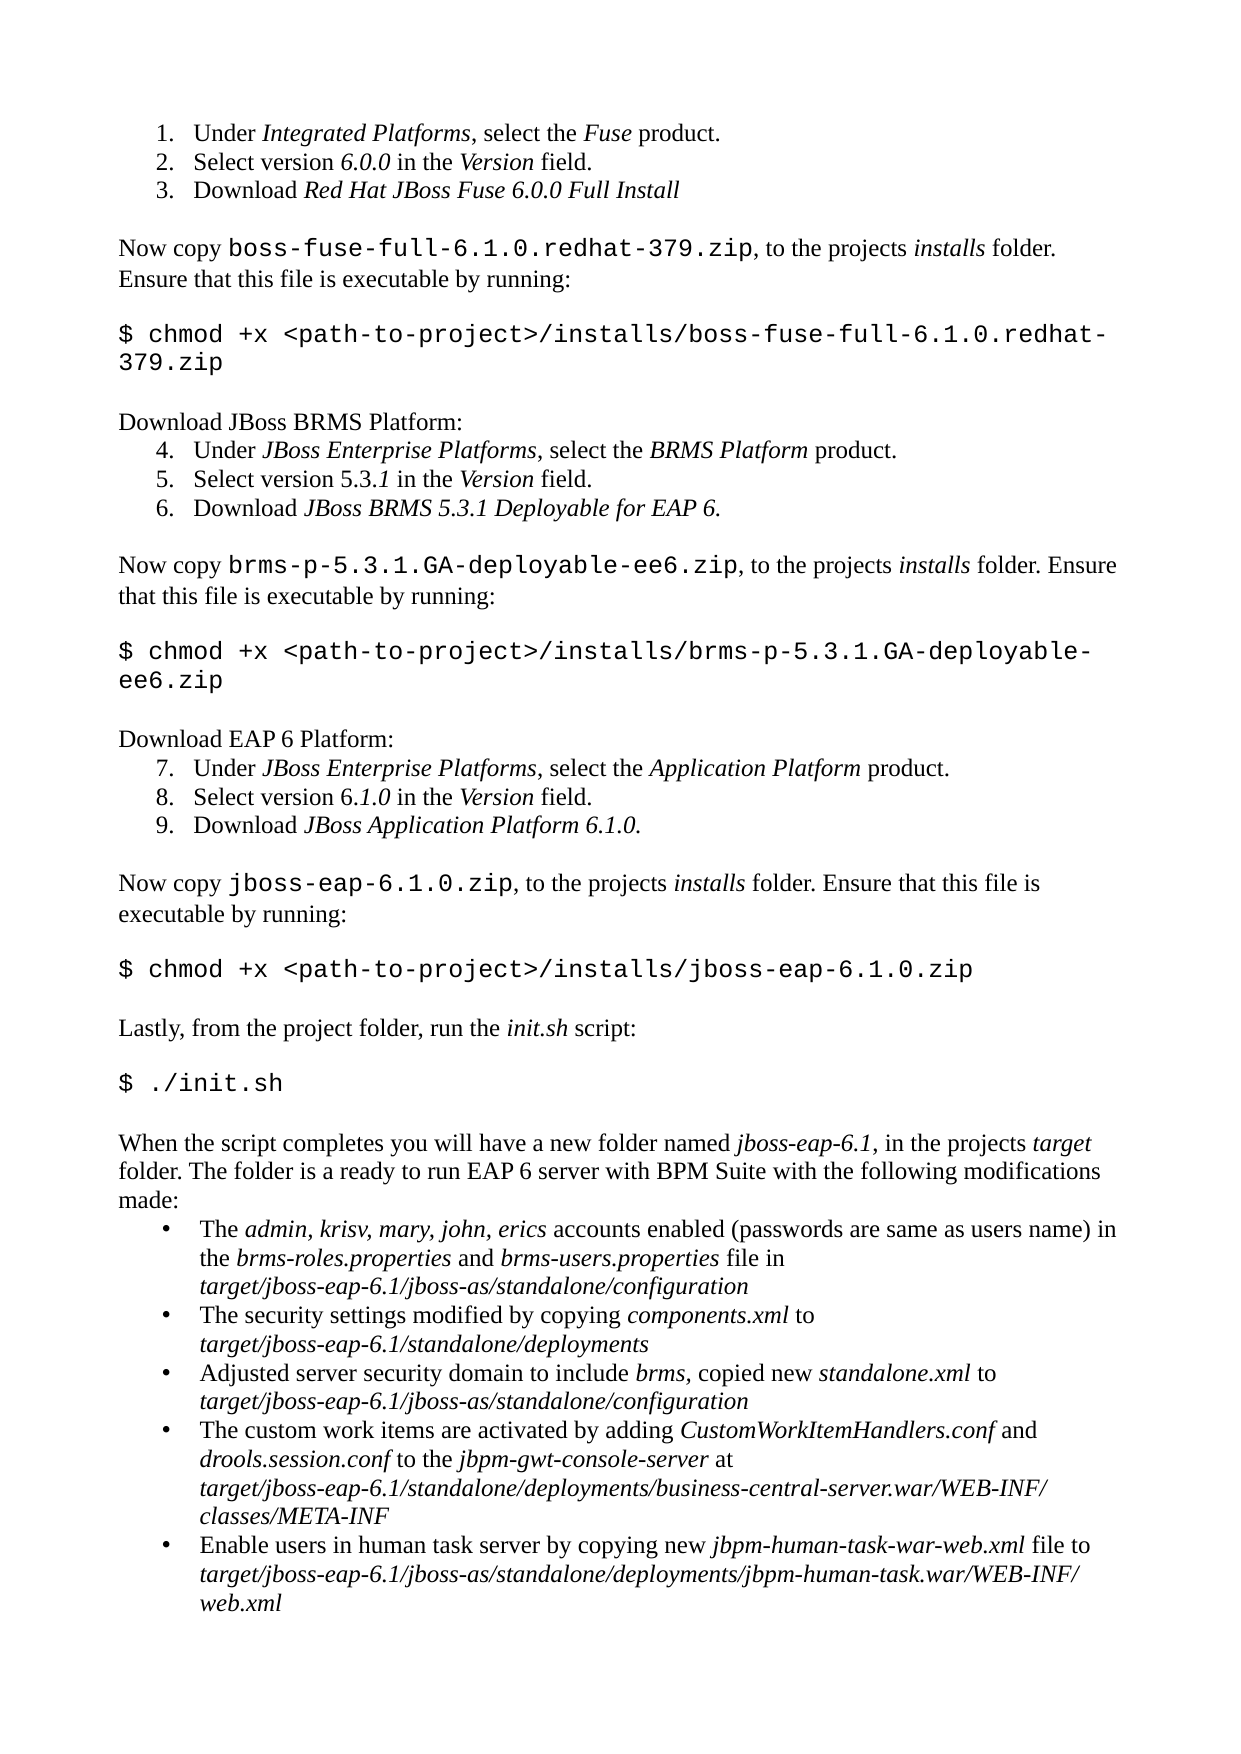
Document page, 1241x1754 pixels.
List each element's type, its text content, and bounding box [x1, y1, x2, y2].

list Under JBoss Enterprise Platforms, select the Application Platform product. [156, 753, 1122, 782]
text When the script completes you will have a new folder named jboss-eap-6.1, in the projects target folder. The folder is a ready to run EAP 6 server with BPM Suite with the following modifications made: [118, 1128, 1122, 1214]
text Lastly, from the project folder, run the init.sh script: [118, 1013, 1122, 1042]
list Under JBoss Enterprise Platforms, select the BRMS Platform product. [156, 436, 1122, 464]
list Select version 6.1.0 in the Version field. [156, 782, 1122, 811]
list Enable users in human task server by copying new jbpm-human-task-war-web.xml file to target/jboss-eap-6.1/jboss-as/standalone/deployments/jbpm-human-task.war/WEB-INF/web.xml [162, 1530, 1122, 1616]
list Adjusted server security domain to include brms, copied new standalone.xml to target/jboss-eap-6.1/jboss-as/standalone/configuration [162, 1358, 1122, 1415]
list Select version 6.0.0 in the Version field. [156, 147, 1122, 176]
list The security settings modified by copying components.xml to target/jboss-eap-6.1/standalone/deployments [162, 1300, 1122, 1358]
text Now copy brms-p-5.3.1.GA-deployable-ee6.zip, to the projects installs folder. Ensure that this file is executable by running: [118, 551, 1122, 610]
list The custom work items are activated by adding CustomWorkItemHandlers.conf and drools.session.conf to the jbpm-gwt-console-server at target/jboss-eap-6.1/standalone/deployments/business-central-server.war/WEB-INF/classes/META-INF [162, 1415, 1122, 1530]
list Download JBoss BRMS 5.3.1 Deployable for EAP 6. [156, 493, 1122, 522]
list Under Integrated Platforms, select the Fuse product. [156, 118, 1122, 147]
list Download JBoss Application Platform 6.1.0. [156, 811, 1122, 839]
text Now copy jboss-eap-6.1.0.zip, to the projects installs folder. Ensure that this file is executable by running: [118, 868, 1122, 928]
text $ chmod +x <path-to-project>/installs/jboss-eap-6.1.0.zip [118, 956, 1122, 985]
list The admin, krisv, mary, john, erics accounts enabled (passwords are same as users name) in the brms-roles.properties and brms-users.properties file in target/jboss-eap-6.1/jboss-as/standalone/configuration [162, 1214, 1122, 1300]
text Download JBoss BRMS Platform: [118, 407, 1122, 436]
text Download EAP 6 Platform: [118, 724, 1122, 753]
list Select version 5.3.1 in the Version field. [156, 464, 1122, 493]
text Now copy boss-fuse-full-6.1.0.redhat-379.zip, to the projects installs folder. Ensure that this file is executable by running: [118, 233, 1122, 293]
text $ ./init.sh [118, 1071, 1122, 1099]
list Download Red Hat JBoss Fuse 6.0.0 Full Install [156, 176, 1122, 233]
text $ chmod +x <path-to-project>/installs/boss-fuse-full-6.1.0.redhat-379.zip [118, 321, 1122, 378]
text $ chmod +x <path-to-project>/installs/brms-p-5.3.1.GA-deployable-ee6.zip [118, 639, 1122, 696]
